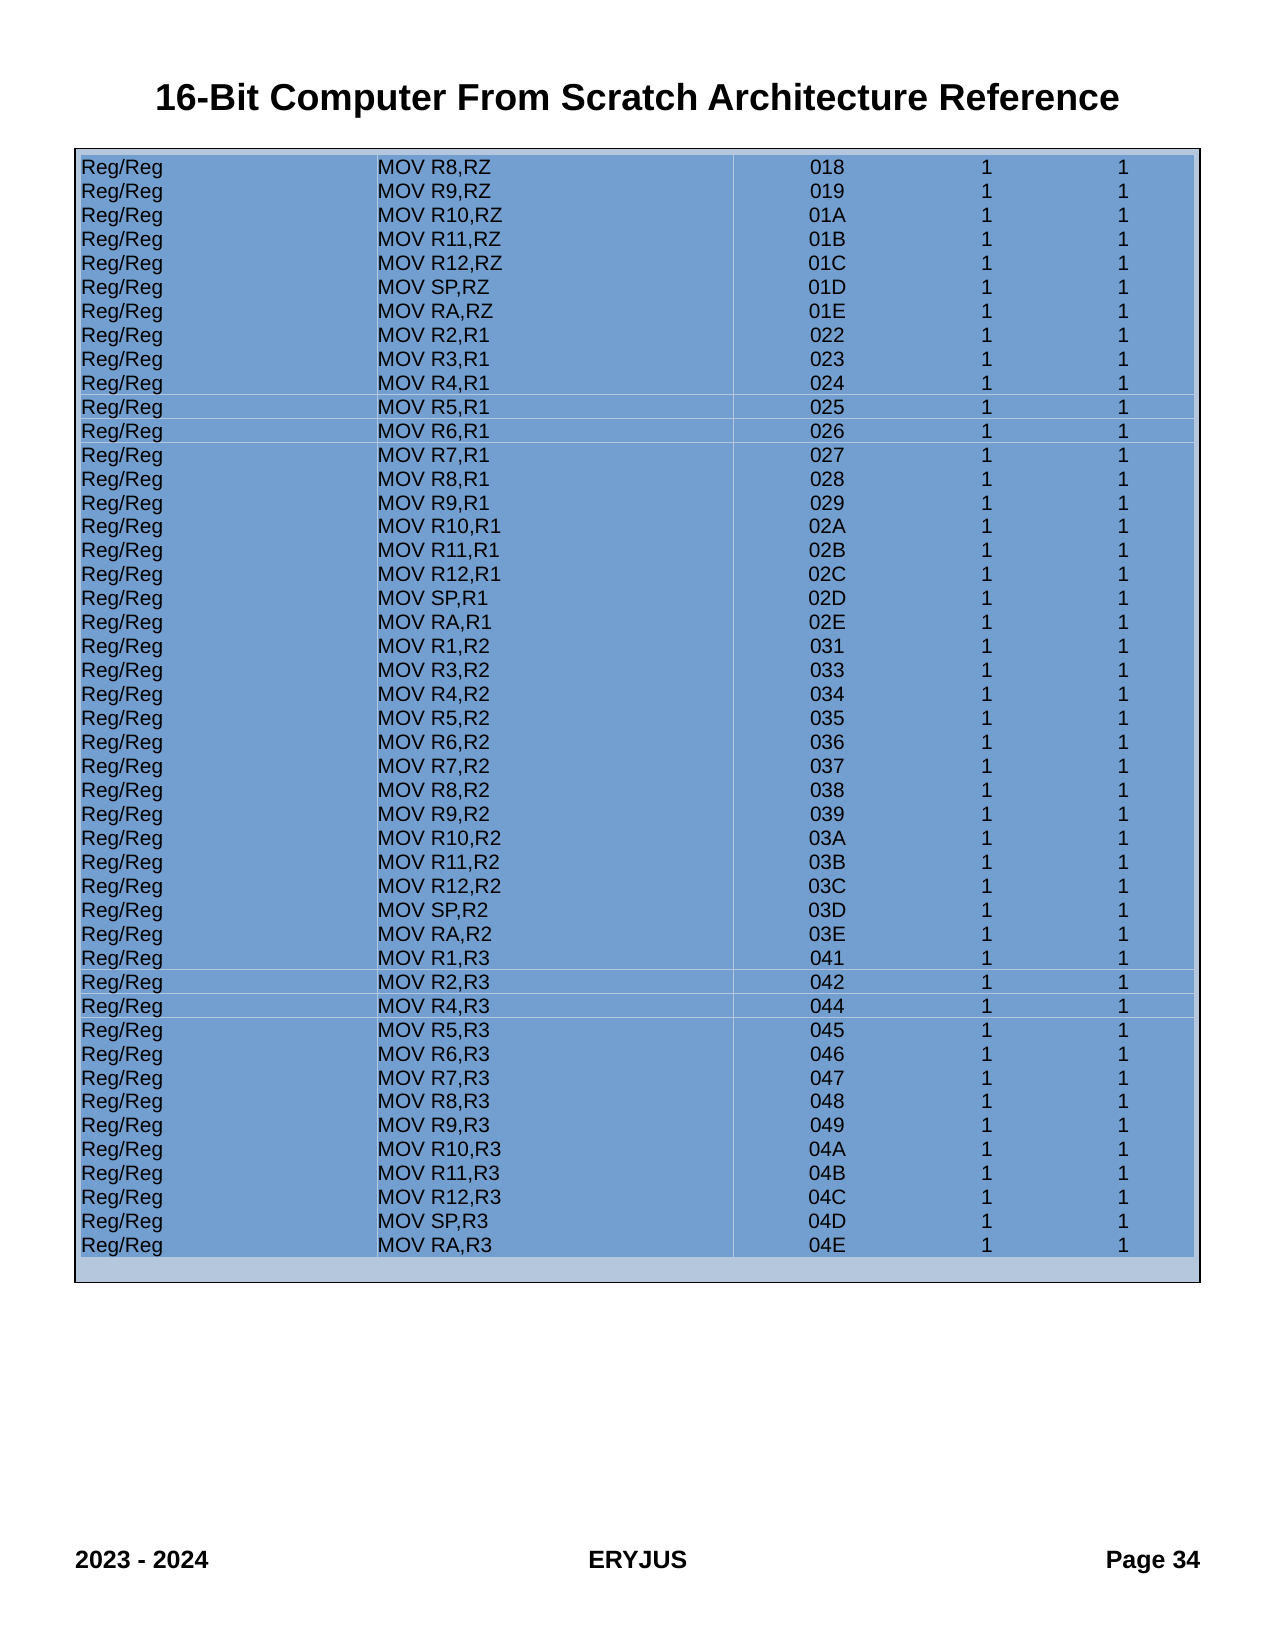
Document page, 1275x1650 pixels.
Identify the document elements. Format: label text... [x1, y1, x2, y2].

table_cell Reg/Reg [81, 275, 377, 299]
table_cell Reg/Reg [81, 778, 377, 802]
table_cell 02B [734, 538, 921, 562]
table_cell MOV R1,R2 [378, 634, 733, 658]
table_cell 1 [1052, 275, 1194, 299]
table_cell 04E [734, 1233, 921, 1257]
table_cell Reg/Reg [81, 562, 377, 586]
table_cell MOV R5,R3 [378, 1018, 733, 1041]
table_cell 1 [921, 395, 1052, 418]
table_cell MOV R4,R3 [378, 994, 733, 1017]
table_cell Reg/Reg [81, 1018, 377, 1041]
table_cell MOV RA,R3 [378, 1233, 733, 1257]
table_cell Reg/Reg [81, 299, 377, 323]
table_cell 1 [921, 323, 1052, 347]
table_cell MOV R8,R1 [378, 466, 733, 490]
table_cell Reg/Reg [81, 419, 377, 442]
table_header [76, 149, 1199, 1282]
table_cell 1 [921, 922, 1052, 946]
table_cell 1 [921, 586, 1052, 610]
table_cell 1 [1052, 802, 1194, 826]
table_cell MOV R1,R3 [378, 946, 733, 969]
table_cell 1 [921, 538, 1052, 562]
table_cell MOV RA,R1 [378, 610, 733, 634]
table_cell Reg/Reg [81, 1065, 377, 1089]
table_cell 01B [734, 227, 921, 251]
table_cell 038 [734, 778, 921, 802]
table_cell 1 [1052, 538, 1194, 562]
table_cell 1 [1052, 1185, 1194, 1209]
table_cell MOV SP,RZ [378, 275, 733, 299]
table_cell 1 [1052, 466, 1194, 490]
table_cell 01E [734, 299, 921, 323]
table_cell 1 [921, 754, 1052, 778]
table_cell MOV R9,R3 [378, 1113, 733, 1137]
table_cell Reg/Reg [81, 874, 377, 898]
table_cell 1 [921, 970, 1052, 993]
table_cell MOV R8,RZ [378, 155, 733, 179]
table_cell MOV R5,R2 [378, 706, 733, 730]
table_cell 1 [921, 682, 1052, 706]
table_cell 1 [921, 610, 1052, 634]
table_cell Reg/Reg [81, 994, 377, 1017]
table_cell 1 [921, 898, 1052, 922]
table_cell 1 [1052, 898, 1194, 922]
table_cell MOV R11,R1 [378, 538, 733, 562]
table_cell Reg/Reg [81, 898, 377, 922]
table_cell Reg/Reg [81, 1233, 377, 1257]
table_cell 1 [1052, 227, 1194, 251]
table_cell 01A [734, 203, 921, 227]
table_cell 046 [734, 1041, 921, 1065]
table_cell MOV R8,R2 [378, 778, 733, 802]
table_cell 037 [734, 754, 921, 778]
table_cell 1 [921, 347, 1052, 371]
table_cell 1 [1052, 1233, 1194, 1257]
table_cell MOV R7,R3 [378, 1065, 733, 1089]
table_cell 1 [1052, 1209, 1194, 1233]
table_cell 033 [734, 658, 921, 682]
table_cell 1 [1052, 179, 1194, 203]
table_cell 1 [1052, 1018, 1194, 1041]
table_cell 028 [734, 466, 921, 490]
table_cell Reg/Reg [81, 802, 377, 826]
table_cell MOV R4,R1 [378, 371, 733, 394]
table_cell 02A [734, 514, 921, 538]
table_cell 1 [1052, 658, 1194, 682]
table_cell Reg/Reg [81, 538, 377, 562]
table_cell Reg/Reg [81, 323, 377, 347]
table_cell Reg/Reg [81, 970, 377, 993]
table_cell Reg/Reg [81, 706, 377, 730]
table_cell 1 [1052, 706, 1194, 730]
table_cell 047 [734, 1065, 921, 1089]
table_cell 1 [921, 778, 1052, 802]
table_cell Reg/Reg [81, 203, 377, 227]
table_cell 1 [1052, 419, 1194, 442]
table_cell 03A [734, 826, 921, 850]
table_cell MOV R12,R3 [378, 1185, 733, 1209]
table_cell 034 [734, 682, 921, 706]
table_cell 1 [921, 371, 1052, 394]
table_cell MOV R11,RZ [378, 227, 733, 251]
table_cell Reg/Reg [81, 946, 377, 969]
table_cell Reg/Reg [81, 754, 377, 778]
table_cell 1 [1052, 634, 1194, 658]
table_cell MOV R11,R2 [378, 850, 733, 874]
table_cell Reg/Reg [81, 658, 377, 682]
table_cell 1 [921, 730, 1052, 754]
table_cell 1 [921, 1065, 1052, 1089]
table_cell 036 [734, 730, 921, 754]
table_cell 1 [921, 1089, 1052, 1113]
table_cell 1 [921, 946, 1052, 969]
table_cell 1 [1052, 299, 1194, 323]
table_cell 1 [921, 1233, 1052, 1257]
table_cell 025 [734, 395, 921, 418]
table_cell 023 [734, 347, 921, 371]
table_cell Reg/Reg [81, 514, 377, 538]
table_cell MOV R10,R2 [378, 826, 733, 850]
table_cell 1 [921, 419, 1052, 442]
table_cell MOV R4,R2 [378, 682, 733, 706]
table_cell MOV R3,R2 [378, 658, 733, 682]
table_cell Reg/Reg [81, 1209, 377, 1233]
table_cell 1 [921, 562, 1052, 586]
table_cell 1 [1052, 490, 1194, 514]
table_cell 1 [921, 227, 1052, 251]
table_cell MOV R9,R1 [378, 490, 733, 514]
table_cell MOV R2,R3 [378, 970, 733, 993]
table_cell Reg/Reg [81, 227, 377, 251]
table_cell MOV R6,R3 [378, 1041, 733, 1065]
table_cell 1 [1052, 155, 1194, 179]
table_cell 045 [734, 1018, 921, 1041]
table_cell 1 [1052, 1161, 1194, 1185]
table_cell Reg/Reg [81, 1113, 377, 1137]
table_cell 1 [1052, 1089, 1194, 1113]
table_cell 029 [734, 490, 921, 514]
table_cell 1 [921, 155, 1052, 179]
table_cell 031 [734, 634, 921, 658]
table_cell 1 [921, 826, 1052, 850]
table_cell Reg/Reg [81, 1089, 377, 1113]
table_cell 1 [921, 874, 1052, 898]
table_cell Reg/Reg [81, 730, 377, 754]
table_cell MOV R3,R1 [378, 347, 733, 371]
table_cell 041 [734, 946, 921, 969]
table_cell 1 [921, 634, 1052, 658]
table_cell 1 [1052, 586, 1194, 610]
table_cell Reg/Reg [81, 1041, 377, 1065]
table_cell MOV R11,R3 [378, 1161, 733, 1185]
table_cell 019 [734, 179, 921, 203]
table_cell 1 [921, 1137, 1052, 1161]
table_cell 1 [921, 1185, 1052, 1209]
table_cell 1 [1052, 850, 1194, 874]
table_cell Reg/Reg [81, 586, 377, 610]
table_cell Reg/Reg [81, 443, 377, 466]
table_cell 044 [734, 994, 921, 1017]
table_cell 1 [1052, 1137, 1194, 1161]
table_cell 03D [734, 898, 921, 922]
table_cell 1 [921, 1113, 1052, 1137]
table_cell 02E [734, 610, 921, 634]
table_cell 1 [1052, 994, 1194, 1017]
table_cell 1 [1052, 730, 1194, 754]
table_cell 1 [1052, 347, 1194, 371]
table_cell MOV R7,R1 [378, 443, 733, 466]
table_cell MOV R8,R3 [378, 1089, 733, 1113]
table_cell 03E [734, 922, 921, 946]
table_cell 1 [921, 275, 1052, 299]
table_cell MOV R6,R1 [378, 419, 733, 442]
table_cell 1 [921, 802, 1052, 826]
table_cell Reg/Reg [81, 395, 377, 418]
table_cell 1 [921, 490, 1052, 514]
table_cell 1 [921, 251, 1052, 275]
table_cell 027 [734, 443, 921, 466]
table_cell 1 [1052, 1041, 1194, 1065]
table_cell 1 [1052, 1065, 1194, 1089]
table_cell 1 [921, 658, 1052, 682]
table_cell 1 [1052, 826, 1194, 850]
table_cell Reg/Reg [81, 850, 377, 874]
table_cell Reg/Reg [81, 922, 377, 946]
table_cell 03B [734, 850, 921, 874]
table_cell 022 [734, 323, 921, 347]
table_cell Reg/Reg [81, 634, 377, 658]
table_cell MOV R6,R2 [378, 730, 733, 754]
table_cell Reg/Reg [81, 682, 377, 706]
table_cell 1 [921, 514, 1052, 538]
table_cell Reg/Reg [81, 1137, 377, 1161]
table_cell MOV R12,R1 [378, 562, 733, 586]
table_cell MOV R2,R1 [378, 323, 733, 347]
table_cell 02C [734, 562, 921, 586]
table_cell 02D [734, 586, 921, 610]
table_cell 1 [1052, 371, 1194, 394]
table_cell 1 [1052, 946, 1194, 969]
table_cell 1 [921, 203, 1052, 227]
table_cell 1 [1052, 395, 1194, 418]
table_cell 1 [921, 850, 1052, 874]
table_cell Reg/Reg [81, 155, 377, 179]
table_cell 018 [734, 155, 921, 179]
table_cell MOV R12,R2 [378, 874, 733, 898]
table_cell 1 [921, 1041, 1052, 1065]
table_cell 1 [921, 1018, 1052, 1041]
table_cell 035 [734, 706, 921, 730]
table_cell 1 [1052, 610, 1194, 634]
table_cell 04A [734, 1137, 921, 1161]
table_cell MOV SP,R3 [378, 1209, 733, 1233]
table_cell 1 [921, 179, 1052, 203]
table_cell 1 [921, 443, 1052, 466]
table_cell MOV R7,R2 [378, 754, 733, 778]
table_cell 03C [734, 874, 921, 898]
table_cell 1 [921, 299, 1052, 323]
table_cell 1 [1052, 323, 1194, 347]
table_cell Reg/Reg [81, 371, 377, 394]
table_cell 1 [1052, 562, 1194, 586]
table_cell 1 [1052, 514, 1194, 538]
table_cell MOV R10,R1 [378, 514, 733, 538]
table_cell MOV SP,R2 [378, 898, 733, 922]
table_cell 1 [1052, 778, 1194, 802]
table_cell Reg/Reg [81, 466, 377, 490]
table_cell 1 [921, 706, 1052, 730]
table_cell 049 [734, 1113, 921, 1137]
table_cell 04B [734, 1161, 921, 1185]
table_cell MOV R12,RZ [378, 251, 733, 275]
table_cell 048 [734, 1089, 921, 1113]
table_cell 1 [921, 466, 1052, 490]
table_cell 1 [1052, 443, 1194, 466]
table_cell MOV R5,R1 [378, 395, 733, 418]
table_cell 026 [734, 419, 921, 442]
table_cell 04D [734, 1209, 921, 1233]
table_cell MOV R10,RZ [378, 203, 733, 227]
table_cell 042 [734, 970, 921, 993]
table_cell Reg/Reg [81, 826, 377, 850]
table_cell MOV SP,R1 [378, 586, 733, 610]
table_cell 1 [1052, 970, 1194, 993]
table_cell Reg/Reg [81, 490, 377, 514]
table_cell 1 [1052, 203, 1194, 227]
table_cell 1 [1052, 1113, 1194, 1137]
table_cell MOV RA,RZ [378, 299, 733, 323]
table_cell 039 [734, 802, 921, 826]
table_cell MOV R9,R2 [378, 802, 733, 826]
table_cell 1 [921, 1209, 1052, 1233]
table_cell 1 [921, 994, 1052, 1017]
table_cell Reg/Reg [81, 347, 377, 371]
table_cell 1 [1052, 682, 1194, 706]
table_cell Reg/Reg [81, 610, 377, 634]
table_cell Reg/Reg [81, 1161, 377, 1185]
table_cell 1 [1052, 754, 1194, 778]
table_cell 1 [1052, 251, 1194, 275]
table_cell 01C [734, 251, 921, 275]
table_cell 01D [734, 275, 921, 299]
table_cell 1 [1052, 922, 1194, 946]
table_cell MOV R10,R3 [378, 1137, 733, 1161]
table_cell 1 [1052, 874, 1194, 898]
table_cell Reg/Reg [81, 1185, 377, 1209]
table_cell 024 [734, 371, 921, 394]
table_cell 1 [921, 1161, 1052, 1185]
table_cell MOV RA,R2 [378, 922, 733, 946]
table_cell Reg/Reg [81, 179, 377, 203]
table_cell MOV R9,RZ [378, 179, 733, 203]
table_cell Reg/Reg [81, 251, 377, 275]
table_cell 04C [734, 1185, 921, 1209]
